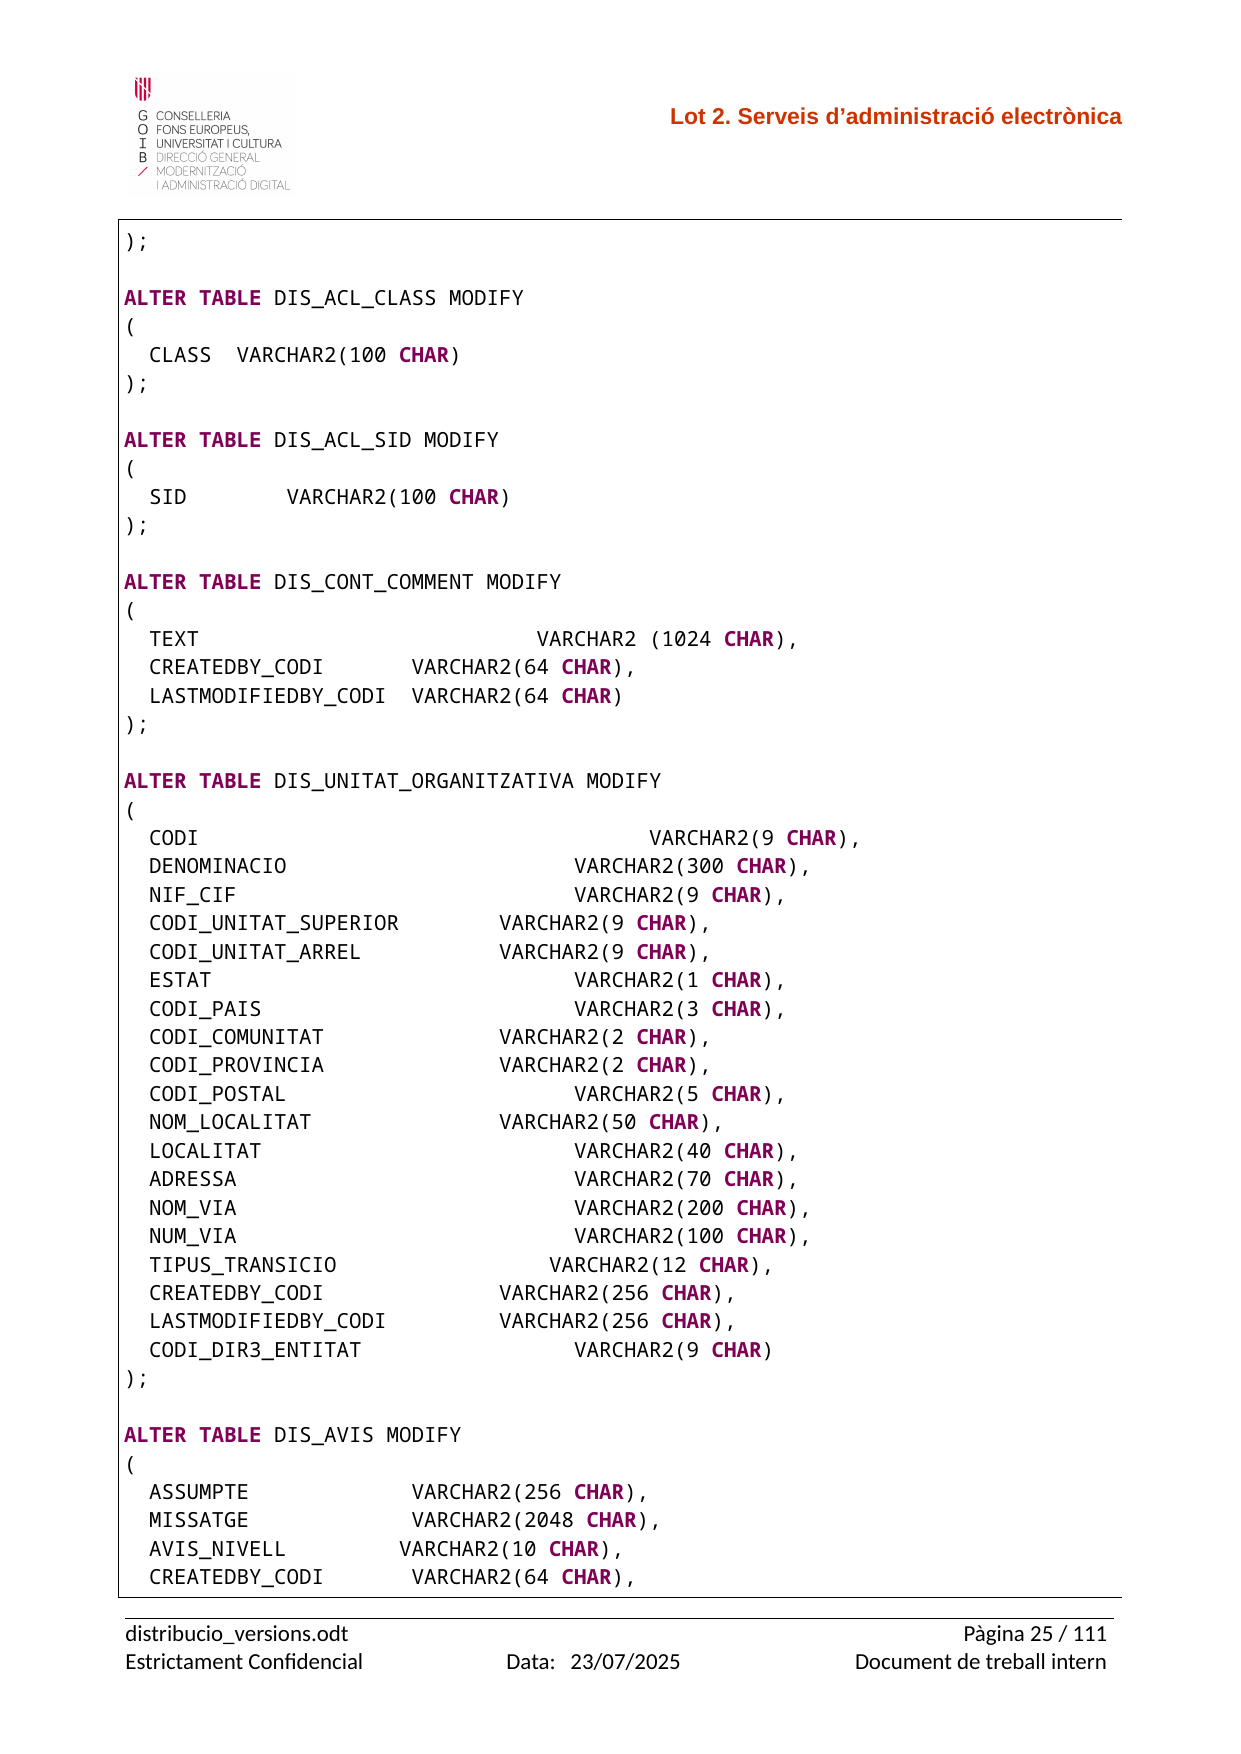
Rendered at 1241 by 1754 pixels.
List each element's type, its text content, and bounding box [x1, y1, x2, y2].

table_header ); ALTER TABLE DIS_ACL_CLASS MODIFY ( CLASS VARCHAR2(100 CHAR) ); ALTER TABLE DIS_ACL_SID MODIFY ( SID VARCHAR2(100 CHAR) ); ALTER TABLE DIS_CONT_COMMENT MODIFY ( TEXT VARCHAR2 (1024 CHAR), CREATEDBY_CODI VARCHAR2(64 CHAR), LASTMODIFIEDBY_CODI VARCHAR2(64 CHAR) ); ALTER TABLE DIS_UNITAT_ORGANITZATIVA MODIFY ( CODI VARCHAR2(9 CHAR), DENOMINACIO VARCHAR2(300 CHAR), NIF_CIF VARCHAR2(9 CHAR), CODI_UNITAT_SUPERIOR VARCHAR2(9 CHAR), CODI_UNITAT_ARREL VARCHAR2(9 CHAR), ESTAT VARCHAR2(1 CHAR), CODI_PAIS VARCHAR2(3 CHAR), CODI_COMUNITAT VARCHAR2(2 CHAR), CODI_PROVINCIA VARCHAR2(2 CHAR), CODI_POSTAL VARCHAR2(5 CHAR), NOM_LOCALITAT VARCHAR2(50 CHAR), LOCALITAT VARCHAR2(40 CHAR), ADRESSA VARCHAR2(70 CHAR), NOM_VIA VARCHAR2(200 CHAR), NUM_VIA VARCHAR2(100 CHAR), TIPUS_TRANSICIO VARCHAR2(12 CHAR), CREATEDBY_CODI VARCHAR2(256 CHAR), LASTMODIFIEDBY_CODI VARCHAR2(256 CHAR), CODI_DIR3_ENTITAT VARCHAR2(9 CHAR) ); ALTER TABLE DIS_AVIS MODIFY ( ASSUMPTE VARCHAR2(256 CHAR), MISSATGE VARCHAR2(2048 CHAR), AVIS_NIVELL VARCHAR2(10 CHAR), CREATEDBY_CODI VARCHAR2(64 CHAR), [119, 220, 1122, 1597]
picture [126, 70, 299, 197]
